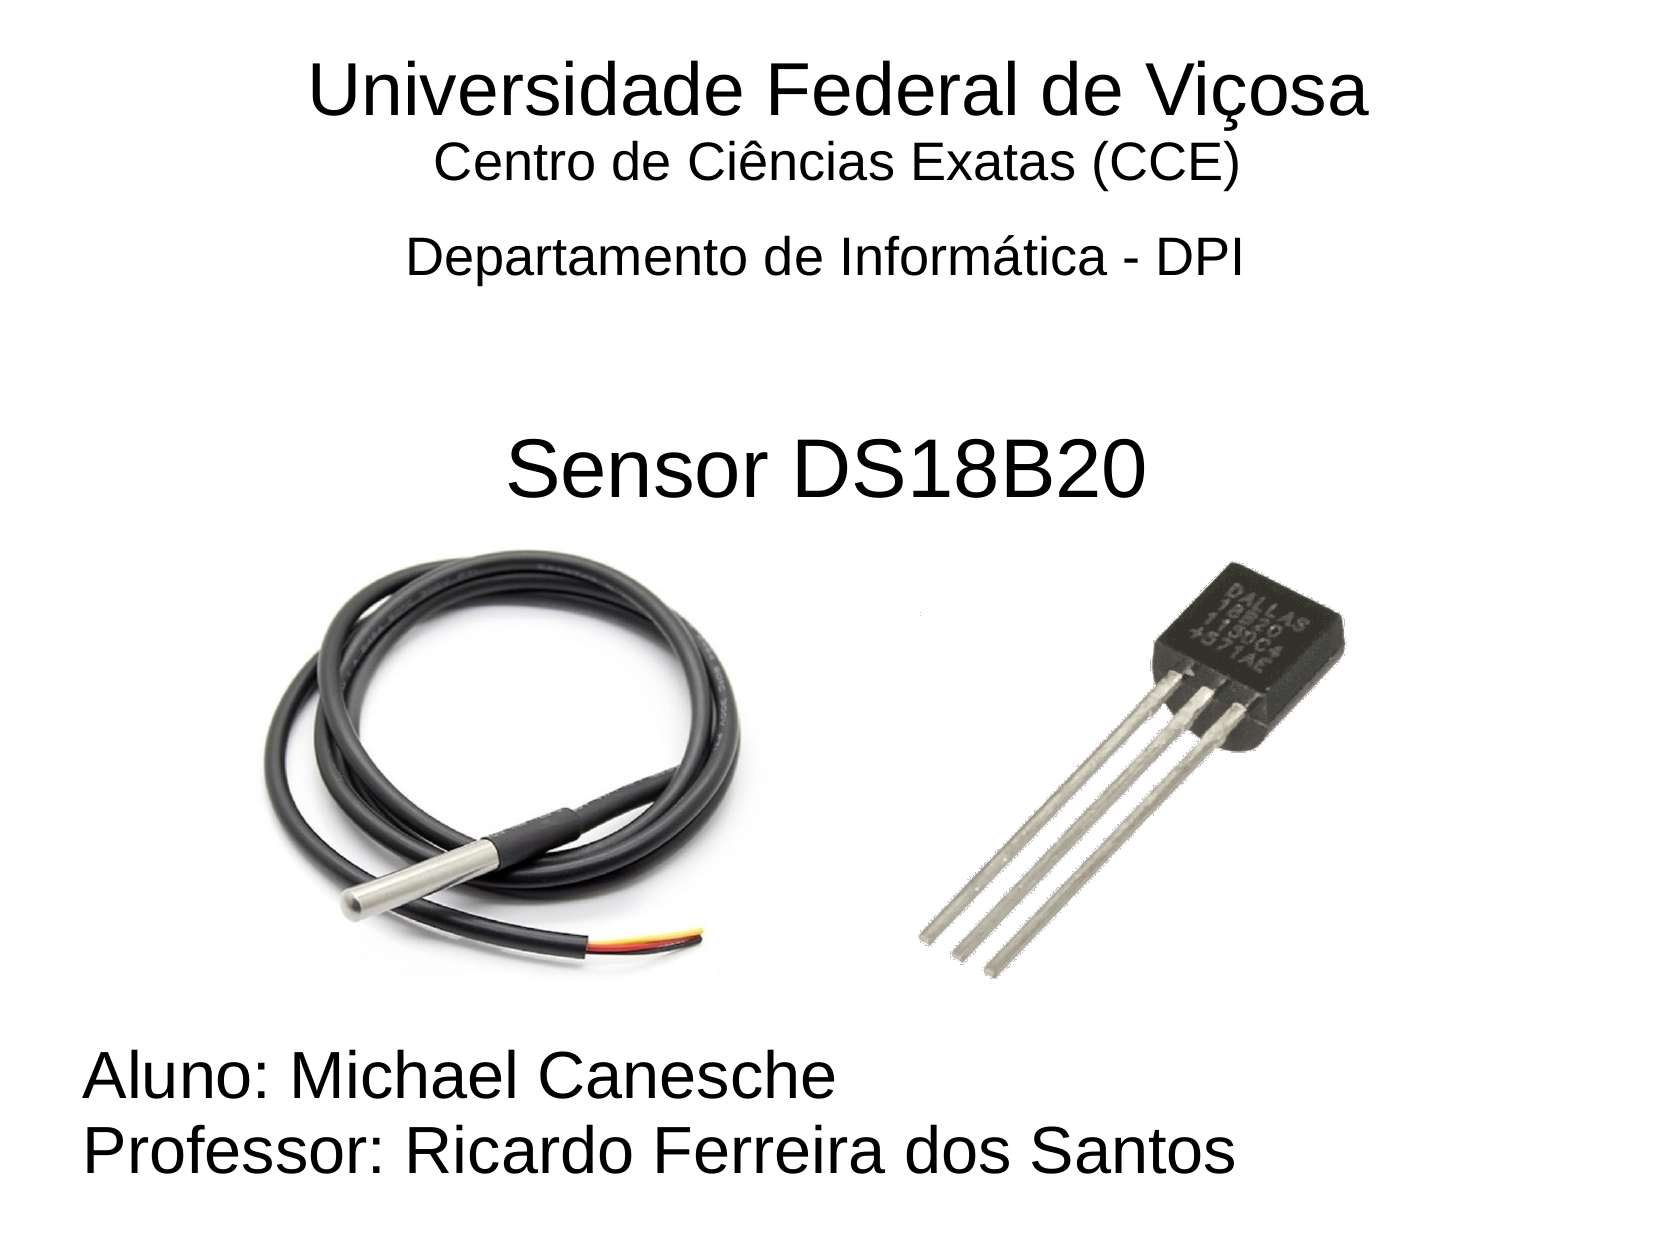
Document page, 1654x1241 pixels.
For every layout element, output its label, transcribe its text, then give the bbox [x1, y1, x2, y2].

picture [912, 555, 1353, 995]
subtitle Sensor DS18B20 Aluno: Michael Canesche Professor: Ricardo Ferreira dos Santos [82, 49, 1571, 1189]
title Universidade Federal de Viçosa Centro de Ciências Exatas (CCE) Departamento de Informática - DPI [94, 11, 1583, 331]
picture [194, 537, 812, 981]
